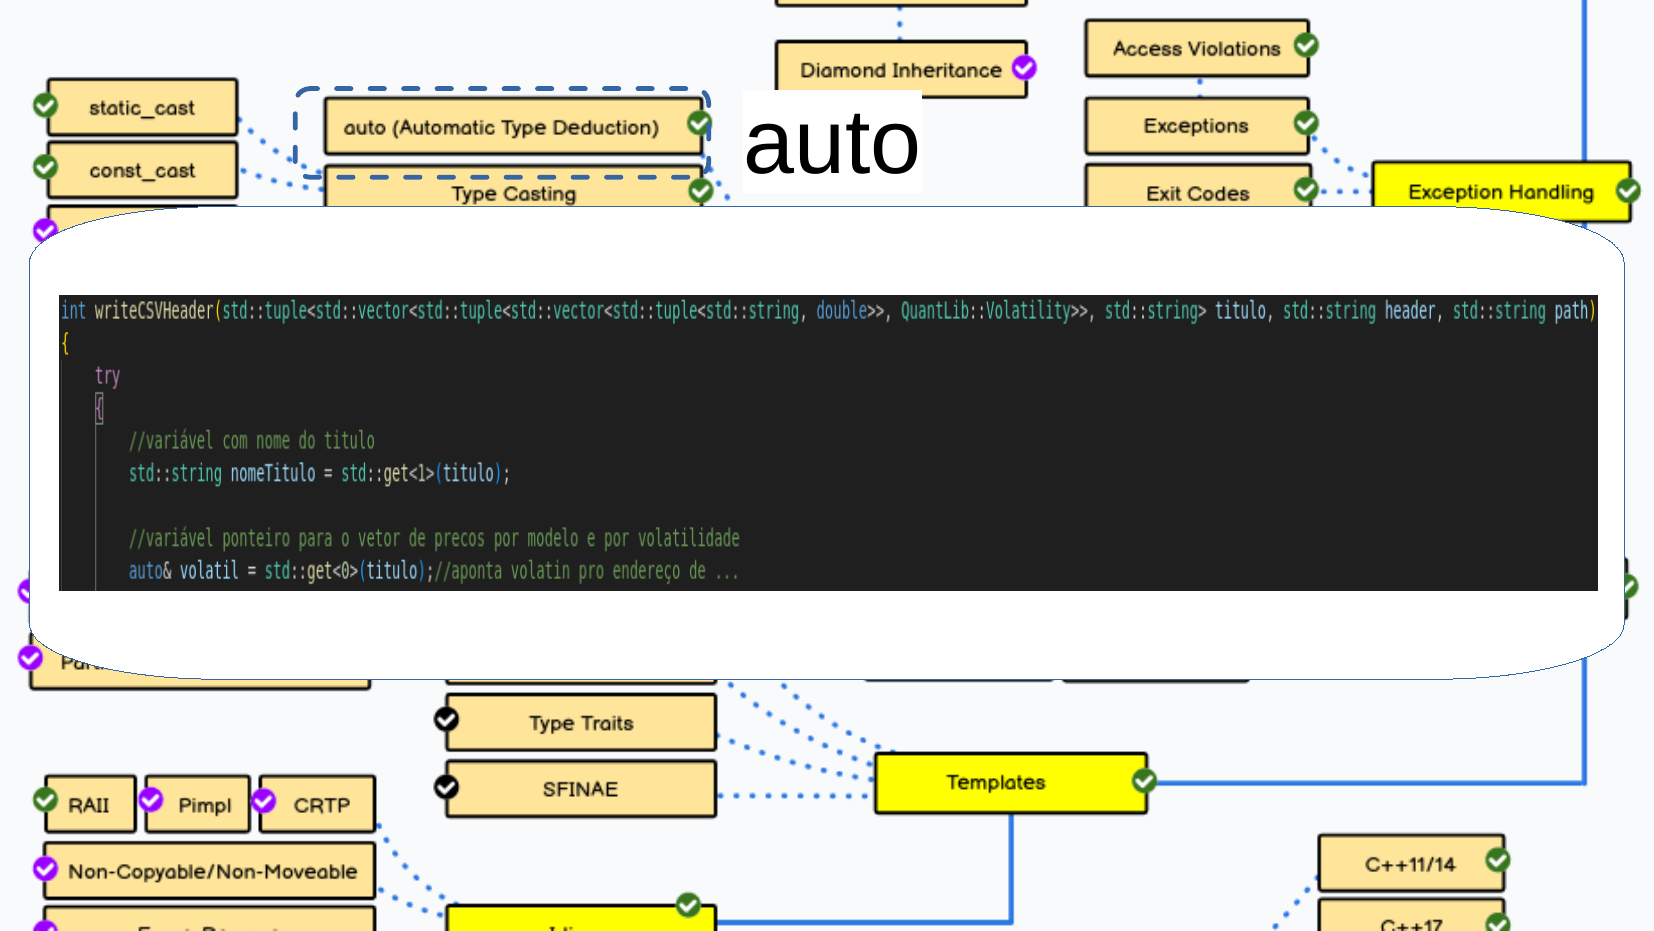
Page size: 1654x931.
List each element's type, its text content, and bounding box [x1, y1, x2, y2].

picture [0, 0, 1654, 931]
title auto [88, 0, 1577, 225]
text_box [29, 206, 1625, 680]
picture [59, 295, 1598, 591]
